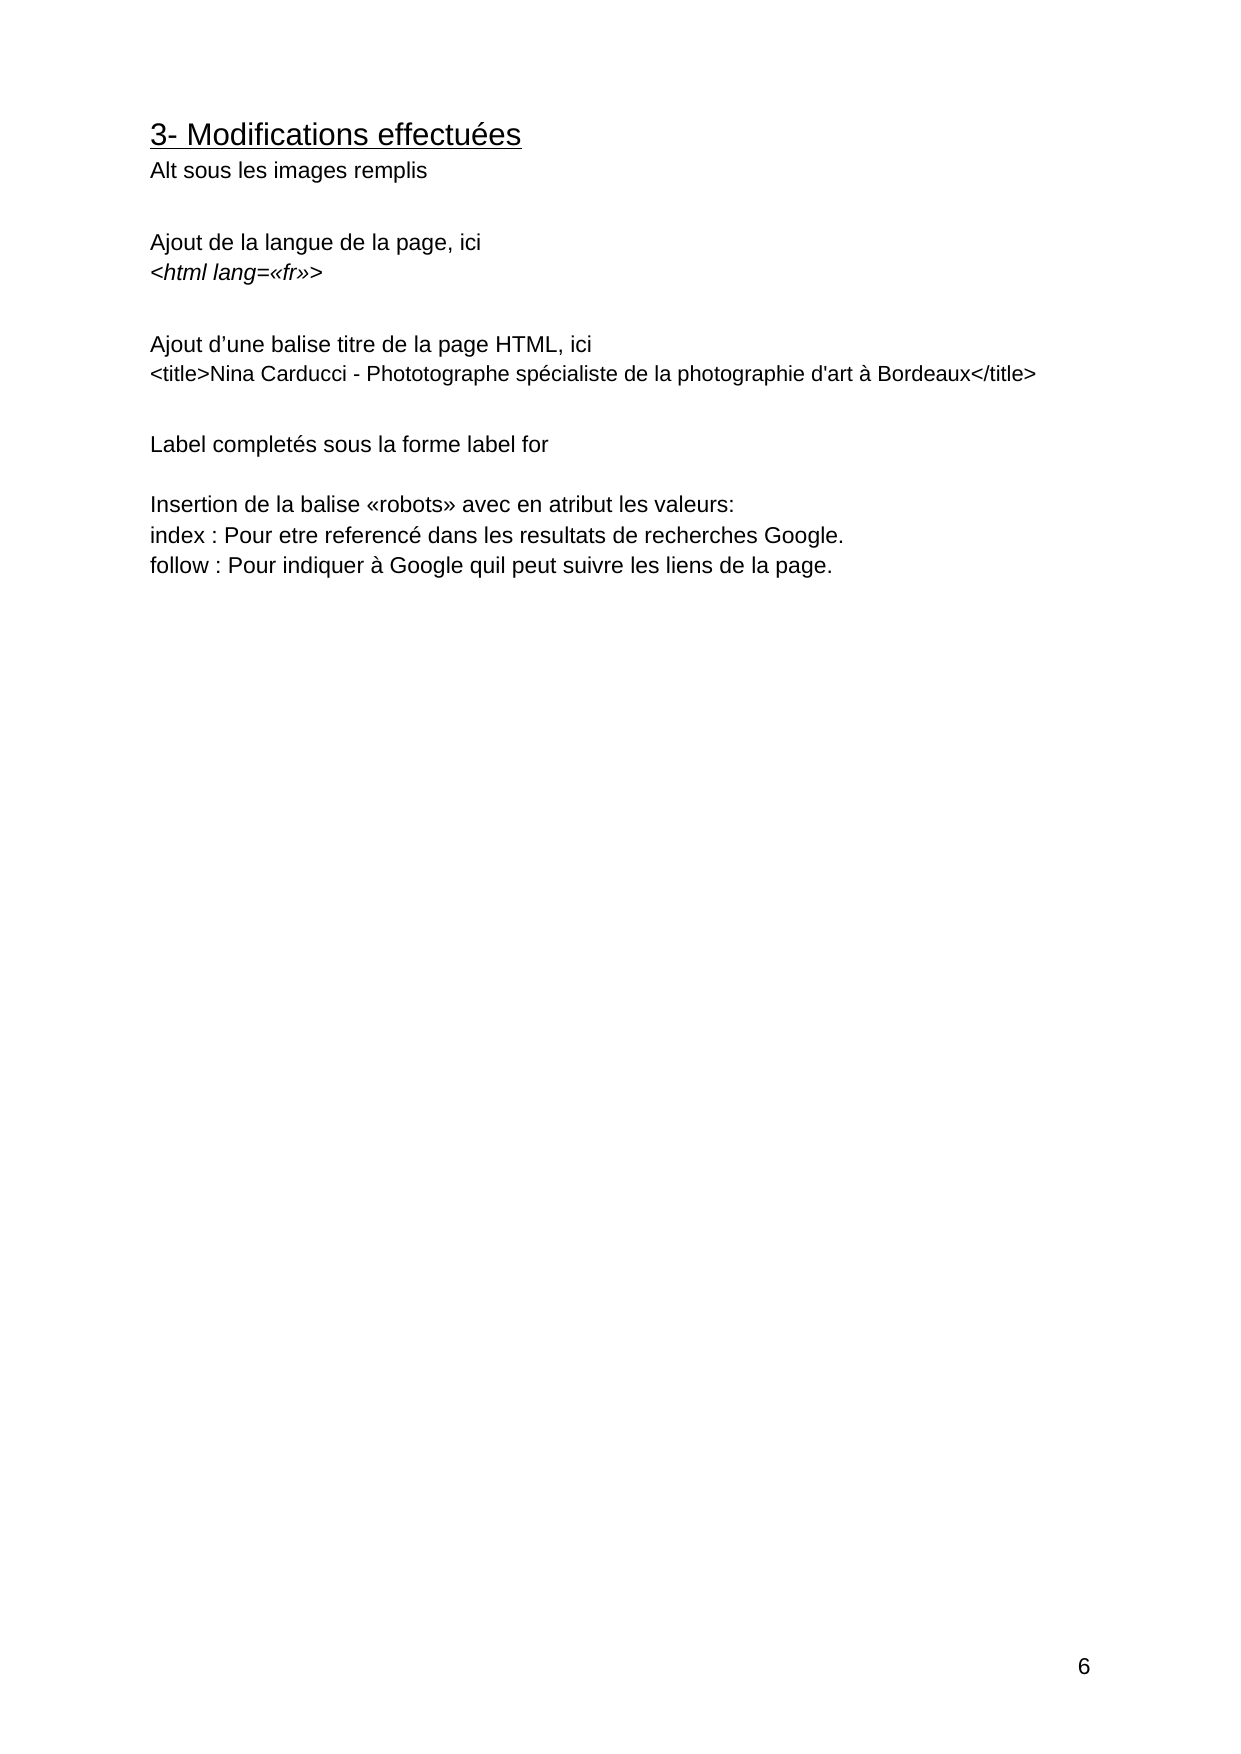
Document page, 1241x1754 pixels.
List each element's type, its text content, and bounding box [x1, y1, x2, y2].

text follow : Pour indiquer à Google quil peut suivre les liens de la page. [150, 552, 1090, 578]
text 3- Modifications effectuées [150, 116, 1090, 152]
text Insertion de la balise «robots» avec en atribut les valeurs: [150, 491, 1090, 518]
text <html lang=«fr»> [150, 259, 1090, 286]
text <title>Nina Carducci - Phototographe spécialiste de la photographie d'art à Bordeaux</title> [150, 361, 1090, 386]
text Alt sous les images remplis [150, 157, 1090, 184]
text Ajout de la langue de la page, ici [150, 229, 1090, 255]
text Label completés sous la forme label for [150, 431, 1090, 457]
text index : Pour etre referencé dans les resultats de recherches Google. [150, 522, 1090, 548]
text Ajout d’une balise titre de la page HTML, ici [150, 331, 1090, 357]
